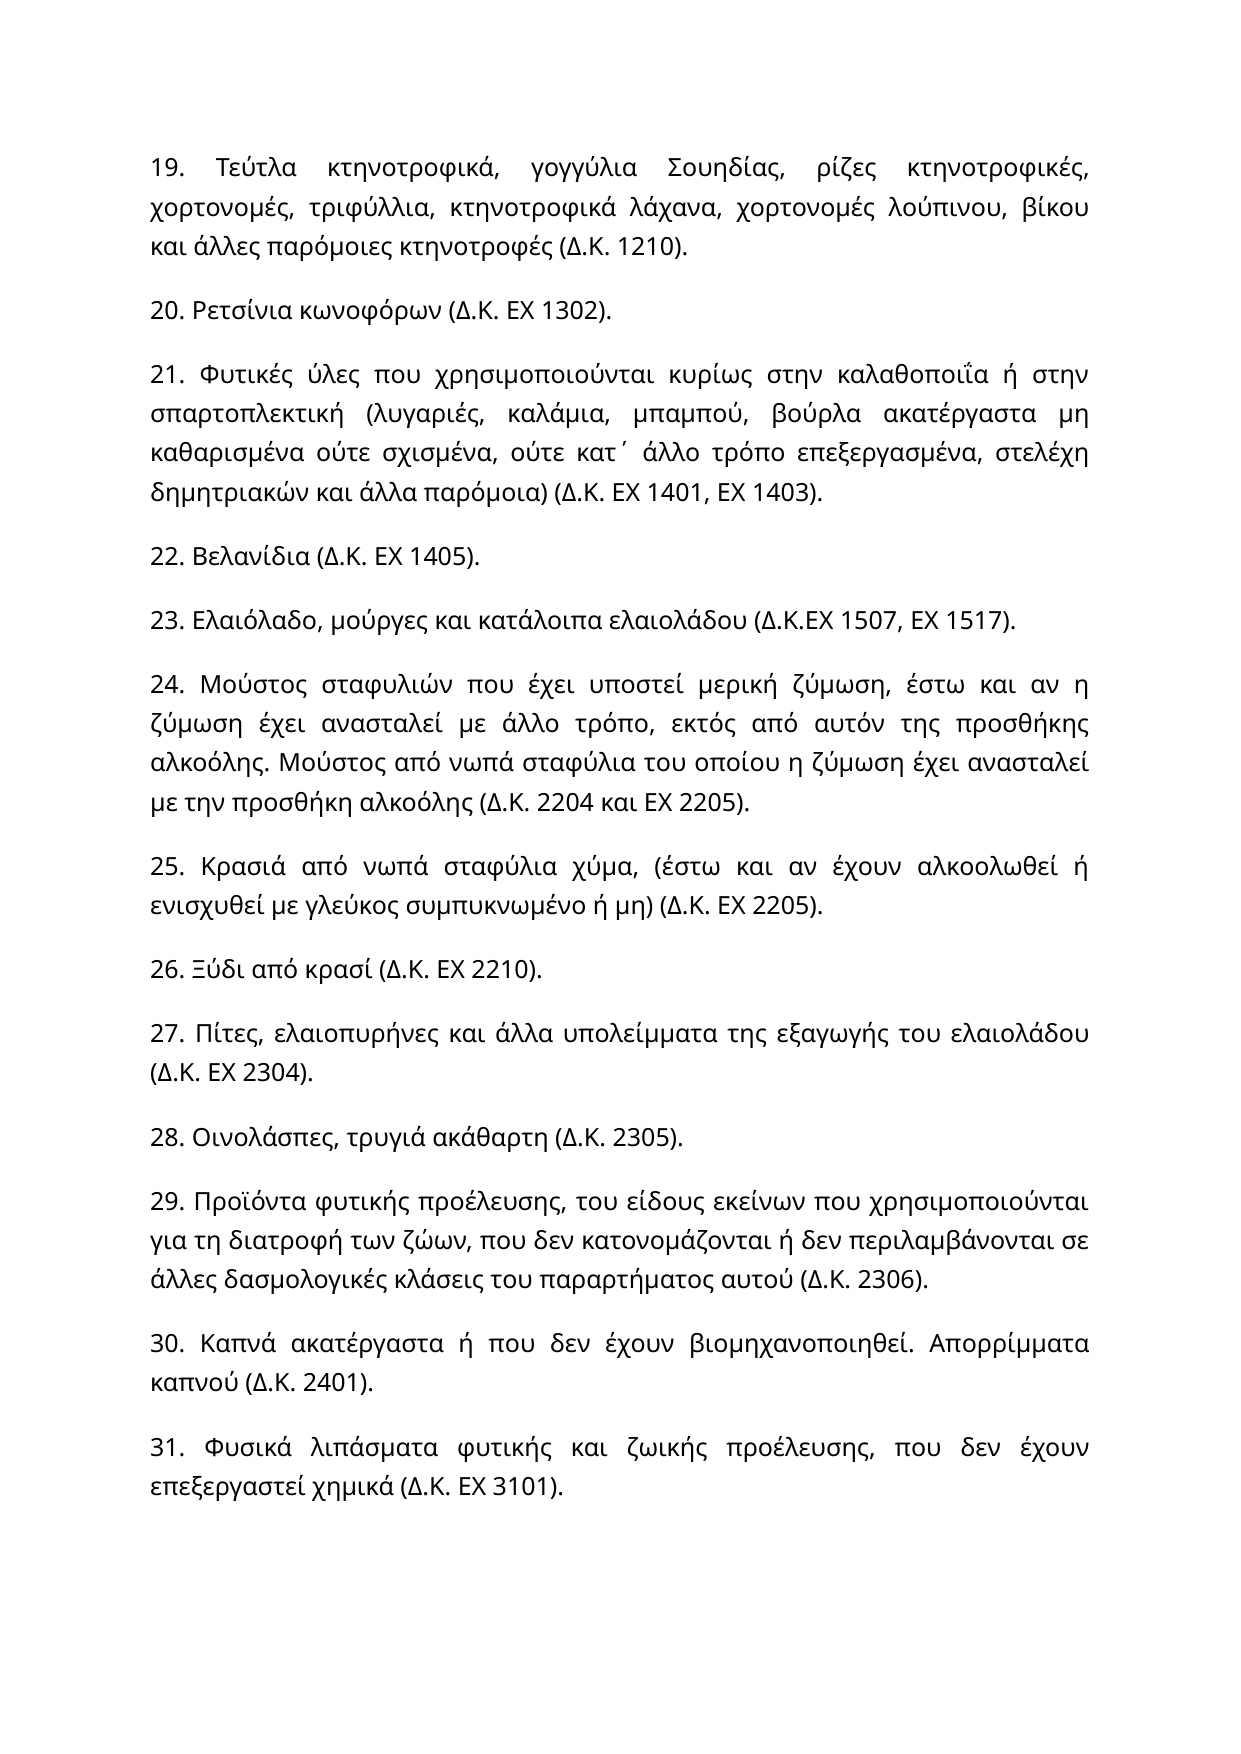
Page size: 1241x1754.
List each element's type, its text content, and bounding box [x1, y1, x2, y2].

text 27. Πίτες, ελαιοπυρήνες και άλλα υπολείμματα της εξαγωγής του ελαιολάδου (Δ.Κ. ΕΧ 2304). [150, 1016, 1090, 1089]
text 25. Κρασιά από νωπά σταφύλια χύμα, (έστω και αν έχουν αλκοολωθεί ή ενισχυθεί με γλεύκος συμπυκνωμένο ή μη) (Δ.Κ. ΕΧ 2205). [150, 848, 1090, 922]
text 22. Βελανίδια (Δ.Κ. ΕΧ 1405). [150, 538, 1090, 572]
text 30. Καπνά ακατέργαστα ή που δεν έχουν βιομηχανοποιηθεί. Απορρίμματα καπνού (Δ.Κ. 2401). [150, 1326, 1090, 1399]
text 31. Φυσικά λιπάσματα φυτικής και ζωικής προέλευσης, που δεν έχουν επεξεργαστεί χημικά (Δ.Κ. ΕΧ 3101). [150, 1429, 1090, 1502]
text 19. Τεύτλα κτηνοτροφικά, γογγύλια Σουηδίας, ρίζες κτηνοτροφικές, χορτονομές, τριφύλλια, κτηνοτροφικά λάχανα, χορτονομές λούπινου, βίκου και άλλες παρόμοιες κτηνοτροφές (Δ.Κ. 1210). [150, 150, 1090, 262]
text 24. Μούστος σταφυλιών που έχει υποστεί μερική ζύμωση, έστω και αν η ζύμωση έχει ανασταλεί με άλλο τρόπο, εκτός από αυτόν της προσθήκης αλκοόλης. Μούστος από νωπά σταφύλια του οποίου η ζύμωση έχει ανασταλεί με την προσθήκη αλκοόλης (Δ.Κ. 2204 και ΕΧ 2205). [150, 667, 1090, 818]
text 21. Φυτικές ύλες που χρησιμοποιούνται κυρίως στην καλαθοποιΐα ή στην σπαρτοπλεκτική (λυγαριές, καλάμια, μπαμπού, βούρλα ακατέργαστα μη καθαρισμένα ούτε σχισμένα, ούτε κατ΄ άλλο τρόπο επεξεργασμένα, στελέχη δημητριακών και άλλα παρόμοια) (Δ.Κ. ΕΧ 1401, ΕΧ 1403). [150, 357, 1090, 508]
text 20. Ρετσίνια κωνοφόρων (Δ.Κ. ΕΧ 1302). [150, 292, 1090, 327]
text 26. Ξύδι από κρασί (Δ.Κ. ΕΧ 2210). [150, 952, 1090, 986]
text 29. Προϊόντα φυτικής προέλευσης, του είδους εκείνων που χρησιμοποιούνται για τη διατροφή των ζώων, που δεν κατονομάζονται ή δεν περιλαμβάνονται σε άλλες δασμολογικές κλάσεις του παραρτήματος αυτού (Δ.Κ. 2306). [150, 1183, 1090, 1296]
text 28. Οινολάσπες, τρυγιά ακάθαρτη (Δ.Κ. 2305). [150, 1119, 1090, 1153]
text 23. Ελαιόλαδο, μούργες και κατάλοιπα ελαιολάδου (Δ.Κ.ΕΧ 1507, ΕΧ 1517). [150, 602, 1090, 637]
